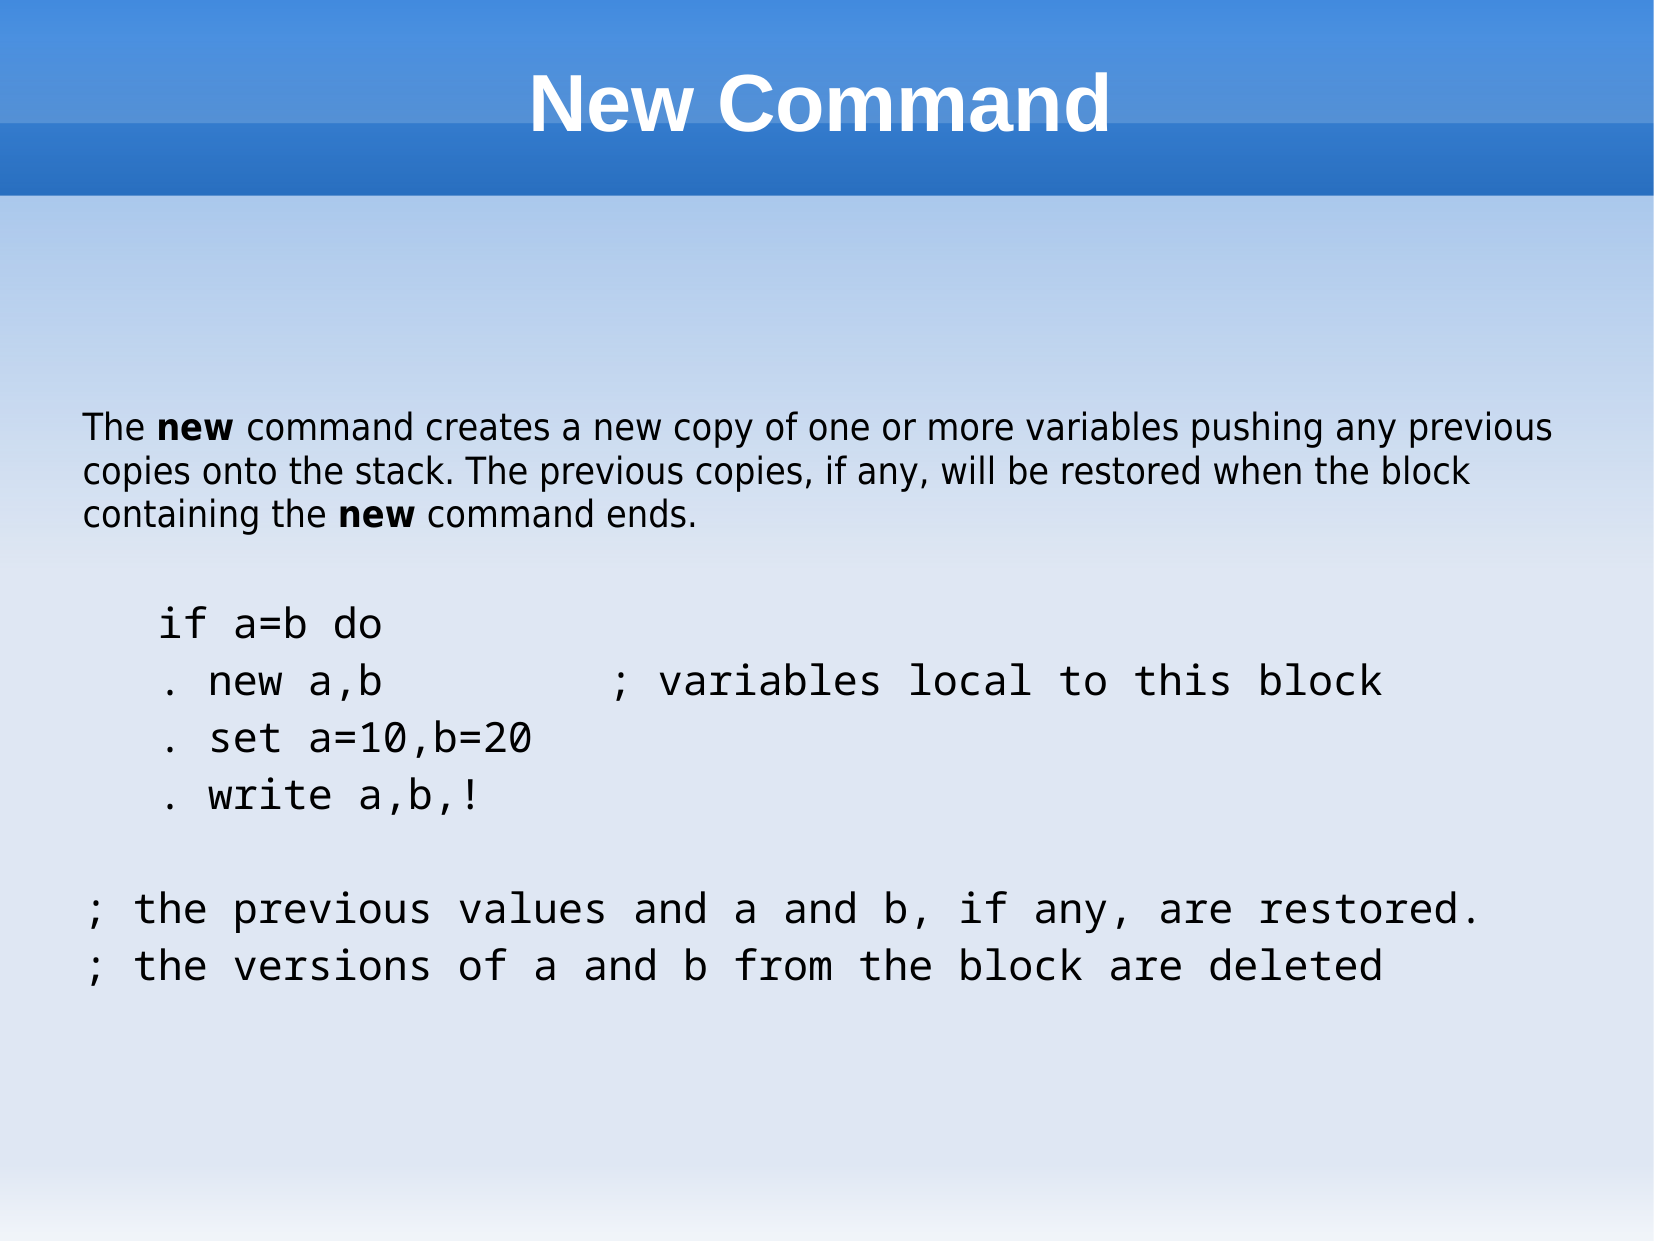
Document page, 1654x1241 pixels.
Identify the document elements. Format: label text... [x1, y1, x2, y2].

picture [0, 0, 1654, 1241]
subtitle The new command creates a new copy of one or more variables pushing any previous copies onto the stack. The previous copies, if any, will be restored when the block containing the new command ends. if a=b do . new a,b ; variables local to this block . set a=10,b=20 . write a,b,! ; the previous values and a and b, if any, are restored. ; the versions of a and b from the block are deleted [82, 290, 1571, 1109]
title New Command [76, 0, 1565, 208]
